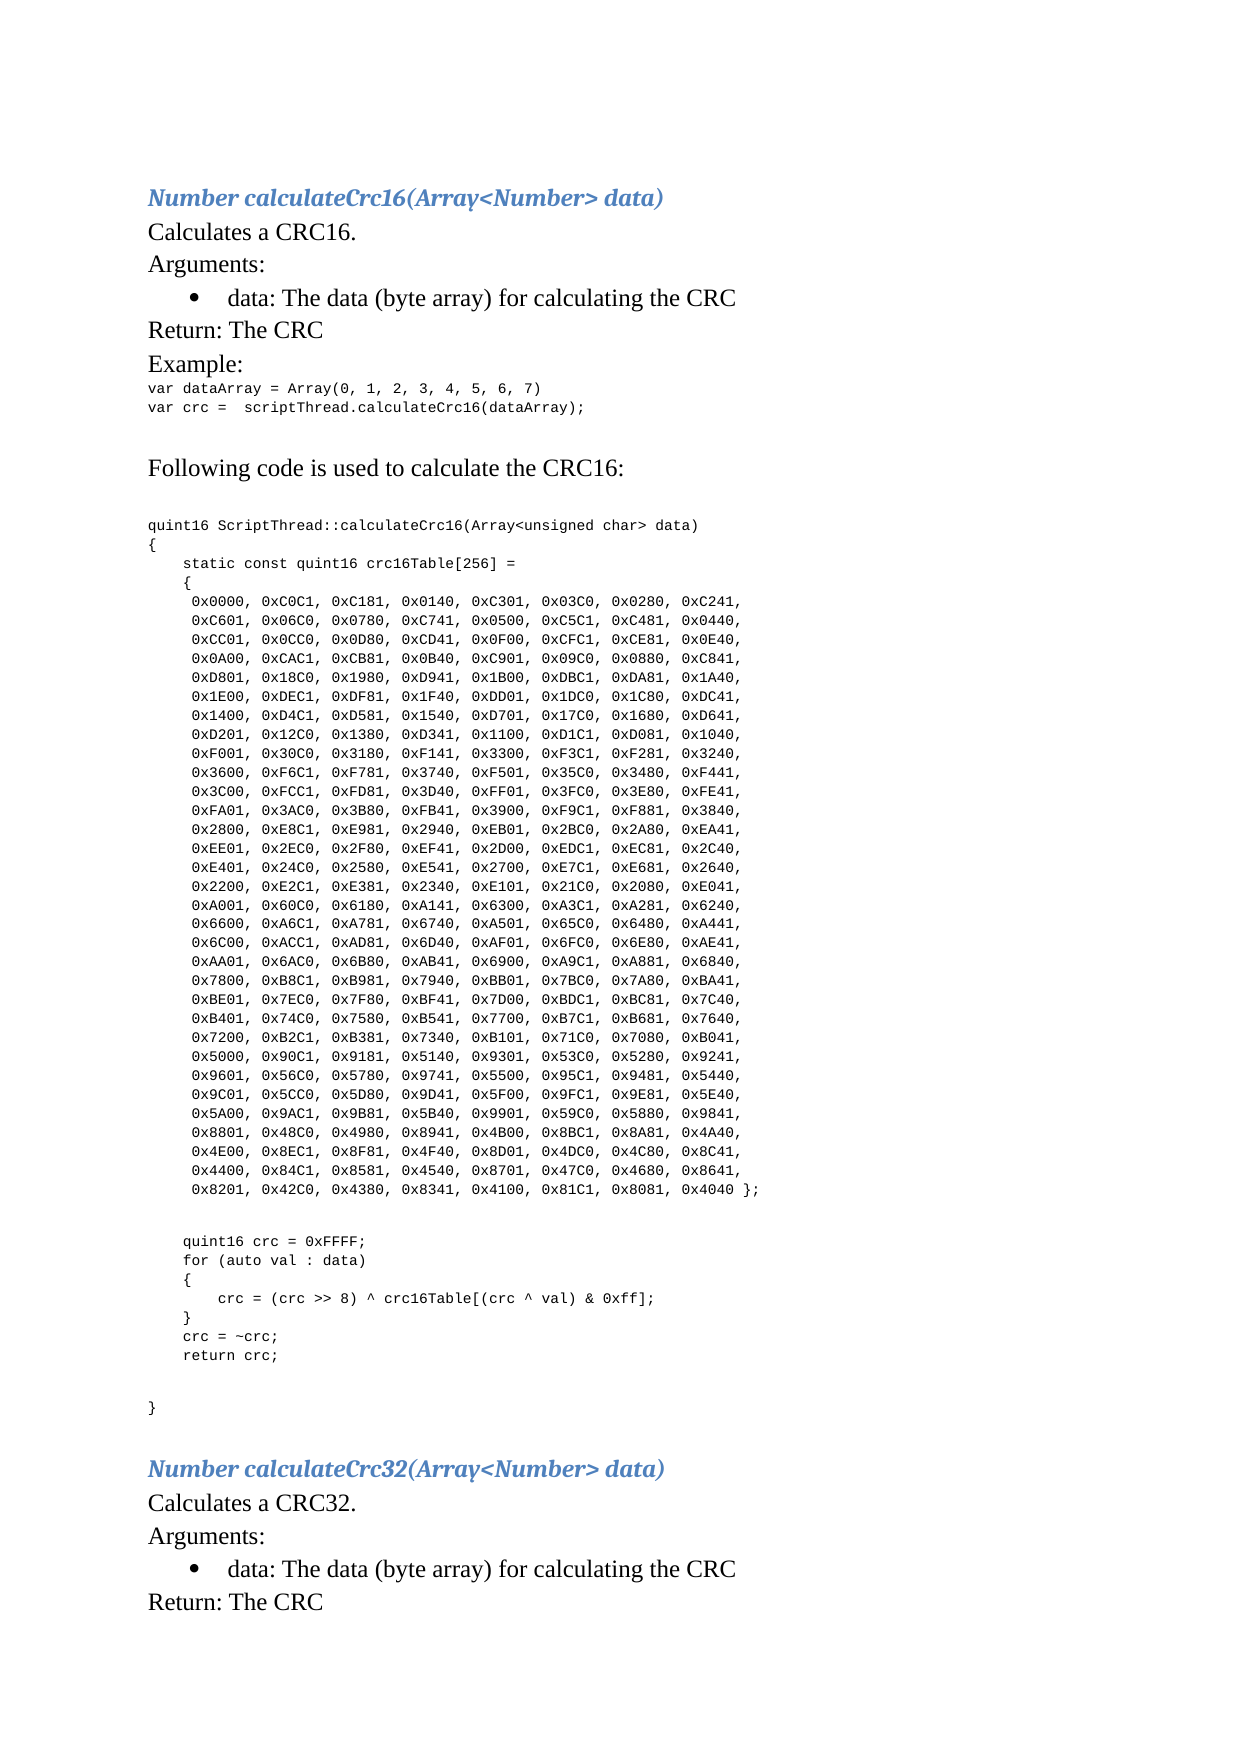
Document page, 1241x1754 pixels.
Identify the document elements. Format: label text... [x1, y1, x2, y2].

text { [148, 1272, 1093, 1289]
text 0x6C00, 0xACC1, 0xAD81, 0x6D40, 0xAF01, 0x6FC0, 0x6E80, 0xAE41, [148, 936, 1093, 952]
text 0xE401, 0x24C0, 0x2580, 0xE541, 0x2700, 0xE7C1, 0xE681, 0x2640, [148, 860, 1093, 876]
text crc = ~crc; [148, 1329, 1093, 1346]
text 0x7800, 0xB8C1, 0xB981, 0x7940, 0xBB01, 0x7BC0, 0x7A80, 0xBA41, [148, 974, 1093, 990]
text var crc = scriptThread.calculateCrc16(dataArray); [148, 401, 1093, 417]
text crc = (crc >> 8) ^ crc16Table[(crc ^ val) & 0xff]; [148, 1291, 1093, 1308]
text static const quint16 crc16Table[256] = [148, 557, 1093, 573]
text quint16 ScriptThread::calculateCrc16(Array<unsigned char> data) [148, 519, 1093, 535]
text 0x8201, 0x42C0, 0x4380, 0x8341, 0x4100, 0x81C1, 0x8081, 0x4040 }; [148, 1182, 1093, 1199]
text Example: [148, 349, 1093, 377]
text 0x6600, 0xA6C1, 0xA781, 0x6740, 0xA501, 0x65C0, 0x6480, 0xA441, [148, 917, 1093, 933]
text Following code is used to calculate the CRC16: [148, 453, 1093, 481]
text Calculates a CRC32. [148, 1488, 1093, 1517]
text for (auto val : data) [148, 1253, 1093, 1270]
text 0x2800, 0xE8C1, 0xE981, 0x2940, 0xEB01, 0x2BC0, 0x2A80, 0xEA41, [148, 822, 1093, 838]
text 0xAA01, 0x6AC0, 0x6B80, 0xAB41, 0x6900, 0xA9C1, 0xA881, 0x6840, [148, 955, 1093, 971]
subtitle Number calculateCrc32(Array<Number> data) [148, 1455, 1093, 1483]
text 0x1400, 0xD4C1, 0xD581, 0x1540, 0xD701, 0x17C0, 0x1680, 0xD641, [148, 708, 1093, 725]
text 0x9601, 0x56C0, 0x5780, 0x9741, 0x5500, 0x95C1, 0x9481, 0x5440, [148, 1068, 1093, 1085]
text 0x4E00, 0x8EC1, 0x8F81, 0x4F40, 0x8D01, 0x4DC0, 0x4C80, 0x8C41, [148, 1144, 1093, 1161]
text var dataArray = Array(0, 1, 2, 3, 4, 5, 6, 7) [148, 382, 1093, 398]
text 0xF001, 0x30C0, 0x3180, 0xF141, 0x3300, 0xF3C1, 0xF281, 0x3240, [148, 746, 1093, 763]
text 0xCC01, 0x0CC0, 0x0D80, 0xCD41, 0x0F00, 0xCFC1, 0xCE81, 0x0E40, [148, 632, 1093, 649]
text 0x5A00, 0x9AC1, 0x9B81, 0x5B40, 0x9901, 0x59C0, 0x5880, 0x9841, [148, 1106, 1093, 1123]
subtitle Number calculateCrc16(Array<Number> data) [148, 183, 1093, 212]
list data: The data (byte array) for calculating the CRC [190, 283, 1093, 311]
text 0x8801, 0x48C0, 0x4980, 0x8941, 0x4B00, 0x8BC1, 0x8A81, 0x4A40, [148, 1125, 1093, 1142]
text 0x2200, 0xE2C1, 0xE381, 0x2340, 0xE101, 0x21C0, 0x2080, 0xE041, [148, 879, 1093, 895]
text 0xD201, 0x12C0, 0x1380, 0xD341, 0x1100, 0xD1C1, 0xD081, 0x1040, [148, 727, 1093, 744]
text Calculates a CRC16. [148, 217, 1093, 245]
text 0xB401, 0x74C0, 0x7580, 0xB541, 0x7700, 0xB7C1, 0xB681, 0x7640, [148, 1012, 1093, 1028]
text } [148, 1400, 1093, 1416]
text Return: The CRC [148, 316, 1093, 344]
text 0x7200, 0xB2C1, 0xB381, 0x7340, 0xB101, 0x71C0, 0x7080, 0xB041, [148, 1031, 1093, 1047]
text } [148, 1310, 1093, 1327]
text 0x3600, 0xF6C1, 0xF781, 0x3740, 0xF501, 0x35C0, 0x3480, 0xF441, [148, 765, 1093, 782]
text 0x9C01, 0x5CC0, 0x5D80, 0x9D41, 0x5F00, 0x9FC1, 0x9E81, 0x5E40, [148, 1087, 1093, 1104]
text { [148, 576, 1093, 592]
text 0xA001, 0x60C0, 0x6180, 0xA141, 0x6300, 0xA3C1, 0xA281, 0x6240, [148, 898, 1093, 914]
text Arguments: [148, 249, 1093, 278]
text return crc; [148, 1348, 1093, 1364]
text 0x0A00, 0xCAC1, 0xCB81, 0x0B40, 0xC901, 0x09C0, 0x0880, 0xC841, [148, 651, 1093, 668]
text 0xFA01, 0x3AC0, 0x3B80, 0xFB41, 0x3900, 0xF9C1, 0xF881, 0x3840, [148, 803, 1093, 819]
text 0xEE01, 0x2EC0, 0x2F80, 0xEF41, 0x2D00, 0xEDC1, 0xEC81, 0x2C40, [148, 841, 1093, 857]
list data: The data (byte array) for calculating the CRC [190, 1554, 1093, 1583]
text 0xD801, 0x18C0, 0x1980, 0xD941, 0x1B00, 0xDBC1, 0xDA81, 0x1A40, [148, 670, 1093, 687]
text 0x4400, 0x84C1, 0x8581, 0x4540, 0x8701, 0x47C0, 0x4680, 0x8641, [148, 1163, 1093, 1180]
text quint16 crc = 0xFFFF; [148, 1234, 1093, 1251]
text 0x1E00, 0xDEC1, 0xDF81, 0x1F40, 0xDD01, 0x1DC0, 0x1C80, 0xDC41, [148, 689, 1093, 706]
text 0x3C00, 0xFCC1, 0xFD81, 0x3D40, 0xFF01, 0x3FC0, 0x3E80, 0xFE41, [148, 784, 1093, 801]
text 0x5000, 0x90C1, 0x9181, 0x5140, 0x9301, 0x53C0, 0x5280, 0x9241, [148, 1049, 1093, 1066]
text 0xC601, 0x06C0, 0x0780, 0xC741, 0x0500, 0xC5C1, 0xC481, 0x0440, [148, 613, 1093, 630]
text Arguments: [148, 1521, 1093, 1549]
text 0xBE01, 0x7EC0, 0x7F80, 0xBF41, 0x7D00, 0xBDC1, 0xBC81, 0x7C40, [148, 993, 1093, 1009]
text { [148, 538, 1093, 554]
text 0x0000, 0xC0C1, 0xC181, 0x0140, 0xC301, 0x03C0, 0x0280, 0xC241, [148, 594, 1093, 611]
text Return: The CRC [148, 1587, 1093, 1616]
